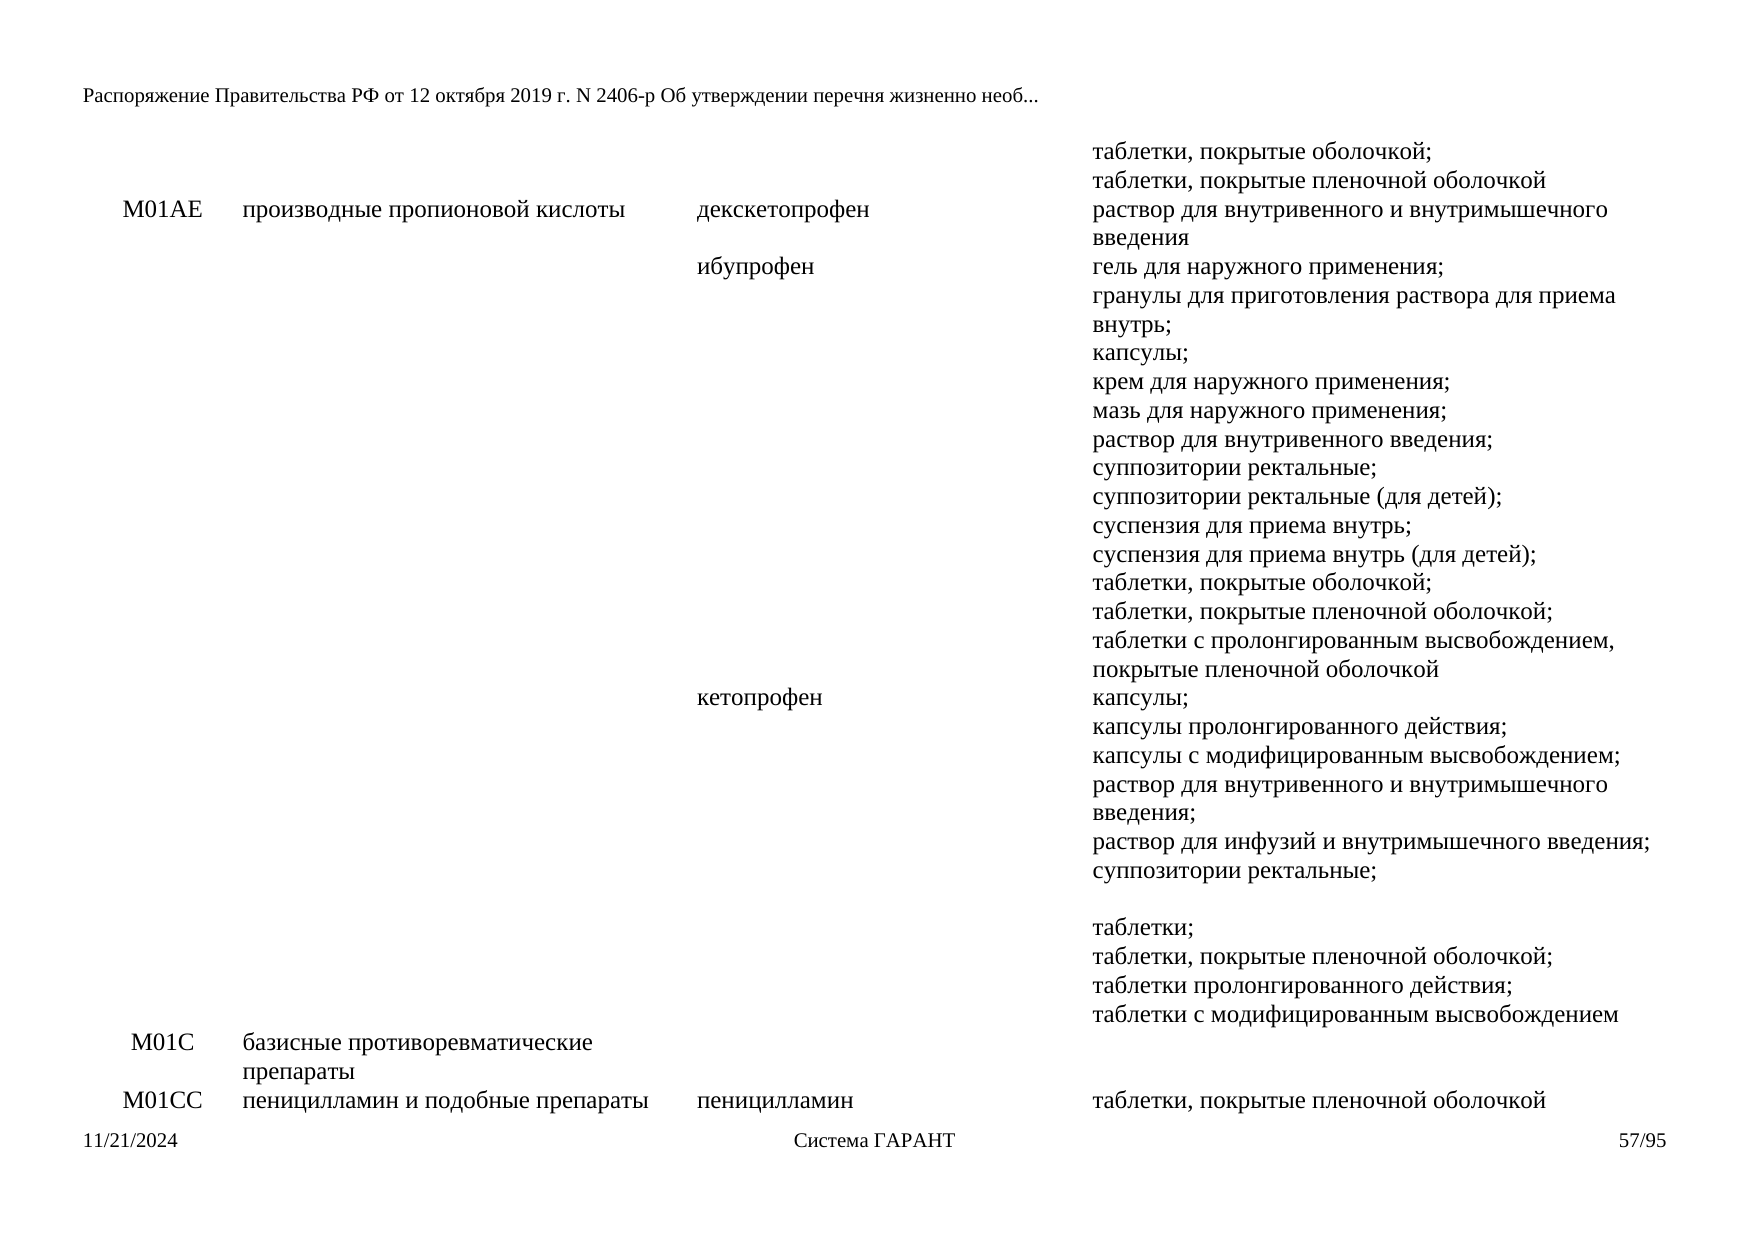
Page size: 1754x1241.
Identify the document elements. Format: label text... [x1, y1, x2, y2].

table_cell M01CC [83, 1085, 242, 1114]
table_cell [1093, 1028, 1659, 1085]
table_cell пеницилламин [697, 1085, 1092, 1114]
table_cell пеницилламин и подобные препараты [242, 1085, 697, 1114]
table_cell [242, 136, 697, 194]
table_cell M01AE [83, 194, 242, 251]
table_cell таблетки, покрытые пленочной оболочкой [1093, 1085, 1659, 1114]
table_cell производные пропионовой кислоты [242, 194, 697, 251]
table_cell декскетопрофен [697, 194, 1092, 251]
table_cell [242, 251, 697, 682]
table_cell [83, 136, 242, 194]
table_cell M01C [83, 1028, 242, 1085]
table_cell [242, 683, 697, 1027]
table_cell ибупрофен [697, 251, 1092, 682]
table_cell [697, 136, 1092, 194]
table_cell раствор для внутривенного и внутримышечного введения [1093, 194, 1659, 251]
table_cell [83, 251, 242, 682]
table_cell гель для наружного применения; гранулы для приготовления раствора для приема внутрь; капсулы; крем для наружного применения; мазь для наружного применения; раствор для внутривенного введения; суппозитории ректальные; суппозитории ректальные (для детей); суспензия для приема внутрь; суспензия для приема внутрь (для детей); таблетки, покрытые оболочкой; таблетки, покрытые пленочной оболочкой; таблетки с пролонгированным высвобождением, покрытые пленочной оболочкой [1093, 251, 1659, 682]
table_cell капсулы; капсулы пролонгированного действия; капсулы с модифицированным высвобождением; раствор для внутривенного и внутримышечного введения; раствор для инфузий и внутримышечного введения; суппозитории ректальные; таблетки; таблетки, покрытые пленочной оболочкой; таблетки пролонгированного действия; таблетки с модифицированным высвобождением [1093, 683, 1659, 1027]
table_cell [83, 683, 242, 1027]
table_cell базисные противоревматические препараты [242, 1028, 697, 1085]
table_cell кетопрофен [697, 683, 1092, 1027]
table_cell таблетки, покрытые оболочкой; таблетки, покрытые пленочной оболочкой [1093, 136, 1659, 194]
table_cell [697, 1028, 1092, 1085]
